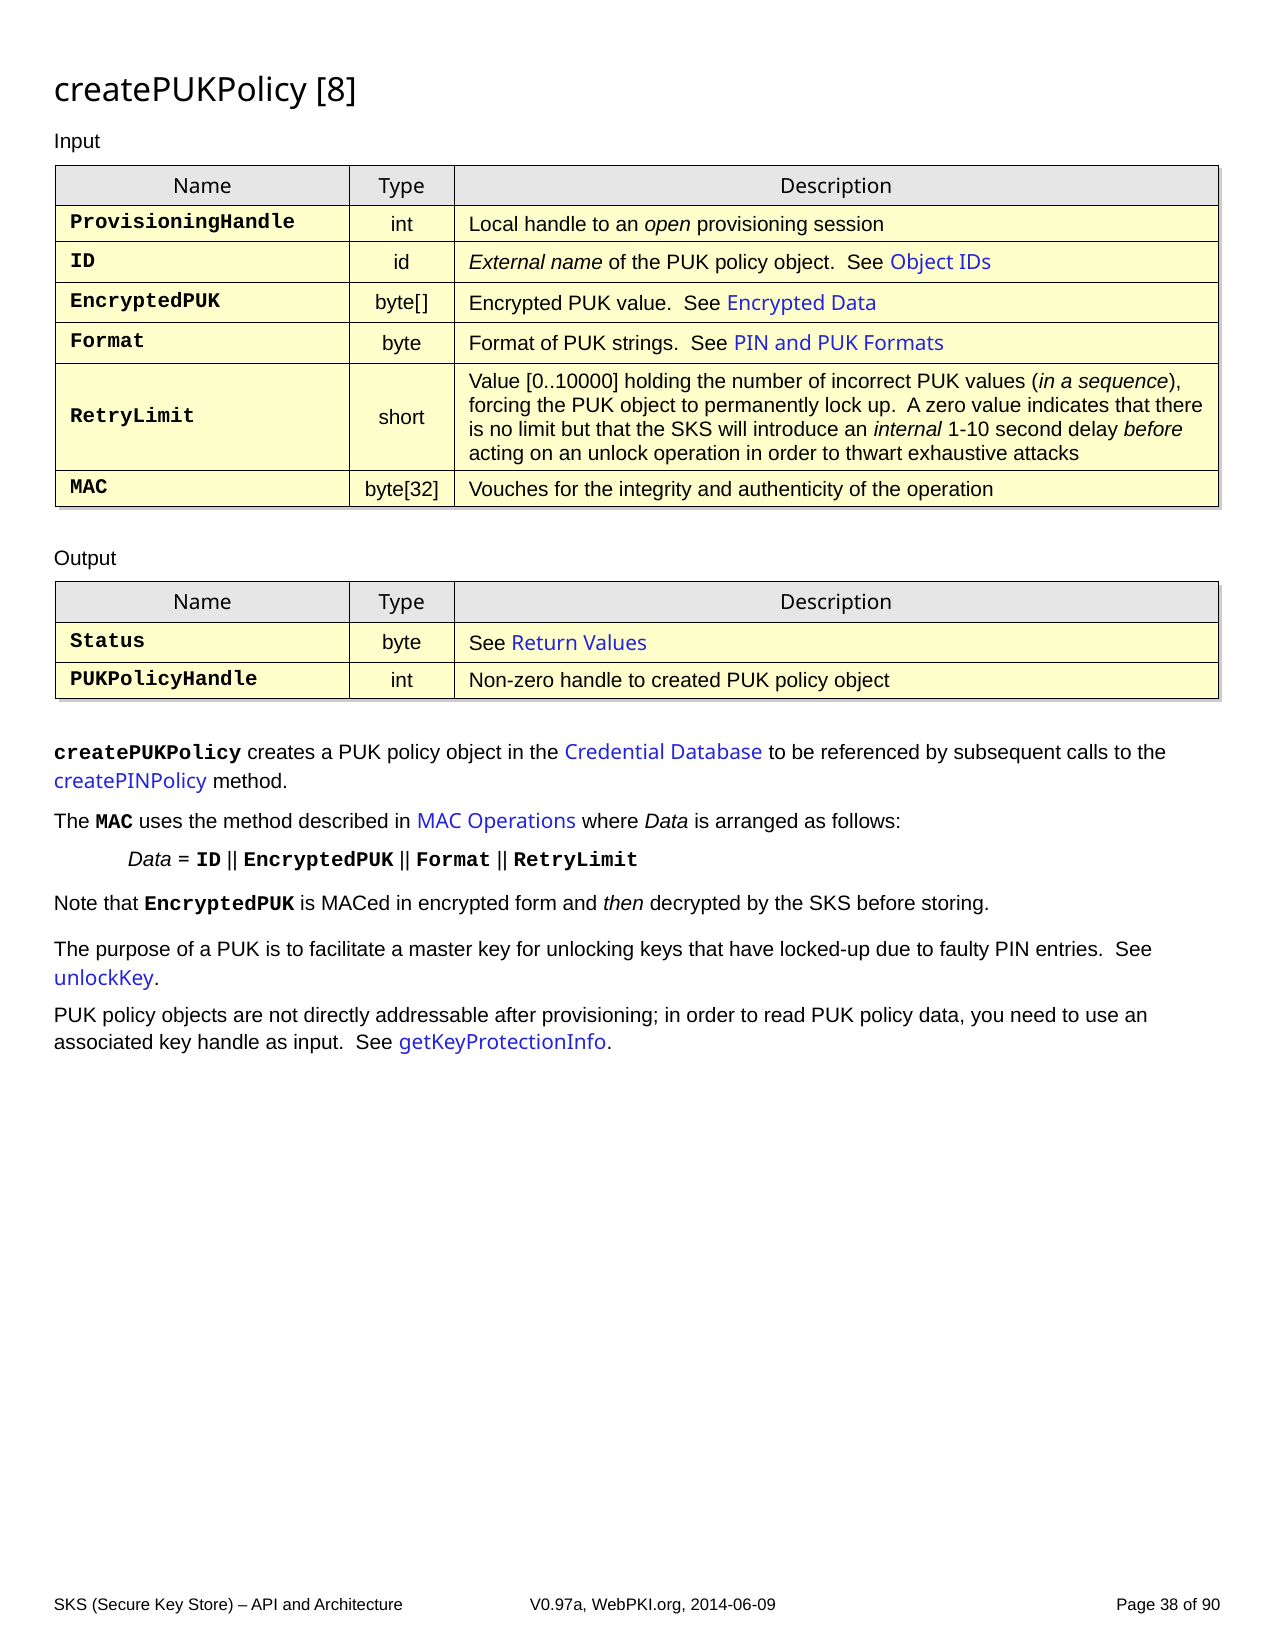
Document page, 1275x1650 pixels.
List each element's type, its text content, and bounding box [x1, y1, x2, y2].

table_cell Status [56, 623, 349, 662]
table_cell External name of the PUK policy object. See Object IDs [455, 242, 1218, 282]
text The purpose of a PUK is to facilitate a master key for unlocking keys that have locked-up due to faulty PIN entries. See unlockKey. [54, 934, 1221, 991]
table_cell int [350, 663, 454, 698]
table_cell RetryLimit [56, 364, 349, 470]
text createPUKPolicy creates a PUK policy object in the Credential Database to be referenced by subsequent calls to the createPINPolicy method. [54, 737, 1221, 794]
text Input [54, 129, 1221, 153]
table_cell MAC [56, 471, 349, 506]
text Note that EncryptedPUK is MACed in encrypted form and then decrypted by the SKS before storing. [54, 890, 1221, 916]
table_cell byte⁮[32] [350, 471, 454, 506]
table_cell id [350, 242, 454, 282]
table_cell EncryptedPUK [56, 283, 349, 322]
table_header Type [350, 582, 454, 622]
text Data = ID || EncryptedPUK || Format || RetryLimit [54, 844, 1221, 872]
table_cell short [350, 364, 454, 470]
table_cell Encrypted PUK value. See Encrypted Data [455, 283, 1218, 322]
table_cell Value [0..10000] holding the number of incorrect PUK values (in a sequence), forcing the PUK object to permanently lock up. A zero value indicates that there is no limit but that the SKS will introduce an internal 1‑10 second delay before acting on an unlock operation in order to thwart exhaustive attacks [455, 364, 1218, 470]
table_cell Local handle to an open provisioning session [455, 206, 1218, 241]
table_cell Format [56, 323, 349, 362]
subtitle createPUKPolicy [8] [54, 66, 1221, 111]
table_cell Non-zero handle to created PUK policy object [455, 663, 1218, 698]
table_header Name [56, 582, 349, 622]
table_header Description [455, 582, 1218, 622]
table_cell PUKPolicyHandle [56, 663, 349, 698]
text Output [54, 546, 1221, 569]
table_cell ProvisioningHandle [56, 206, 349, 241]
table_header Name [56, 166, 349, 205]
table_header Type [350, 166, 454, 205]
table_cell int [350, 206, 454, 241]
table_cell byte[ ] [350, 283, 454, 322]
table_cell byte [350, 323, 454, 362]
table_header Description [455, 166, 1218, 205]
text The MAC uses the method described in MAC Operations where Data is arranged as follows: [54, 806, 1221, 835]
table_cell See Return Values [455, 623, 1218, 662]
text PUK policy objects are not directly addressable after provisioning; in order to read PUK policy data, you need to use an associated key handle as input. See getKeyProtectionInfo. [54, 1003, 1221, 1055]
table_cell ID [56, 242, 349, 282]
table_cell Vouches for the integrity and authenticity of the operation [455, 471, 1218, 506]
table_cell Format of PUK strings. See PIN and PUK Formats [455, 323, 1218, 362]
table_cell byte [350, 623, 454, 662]
